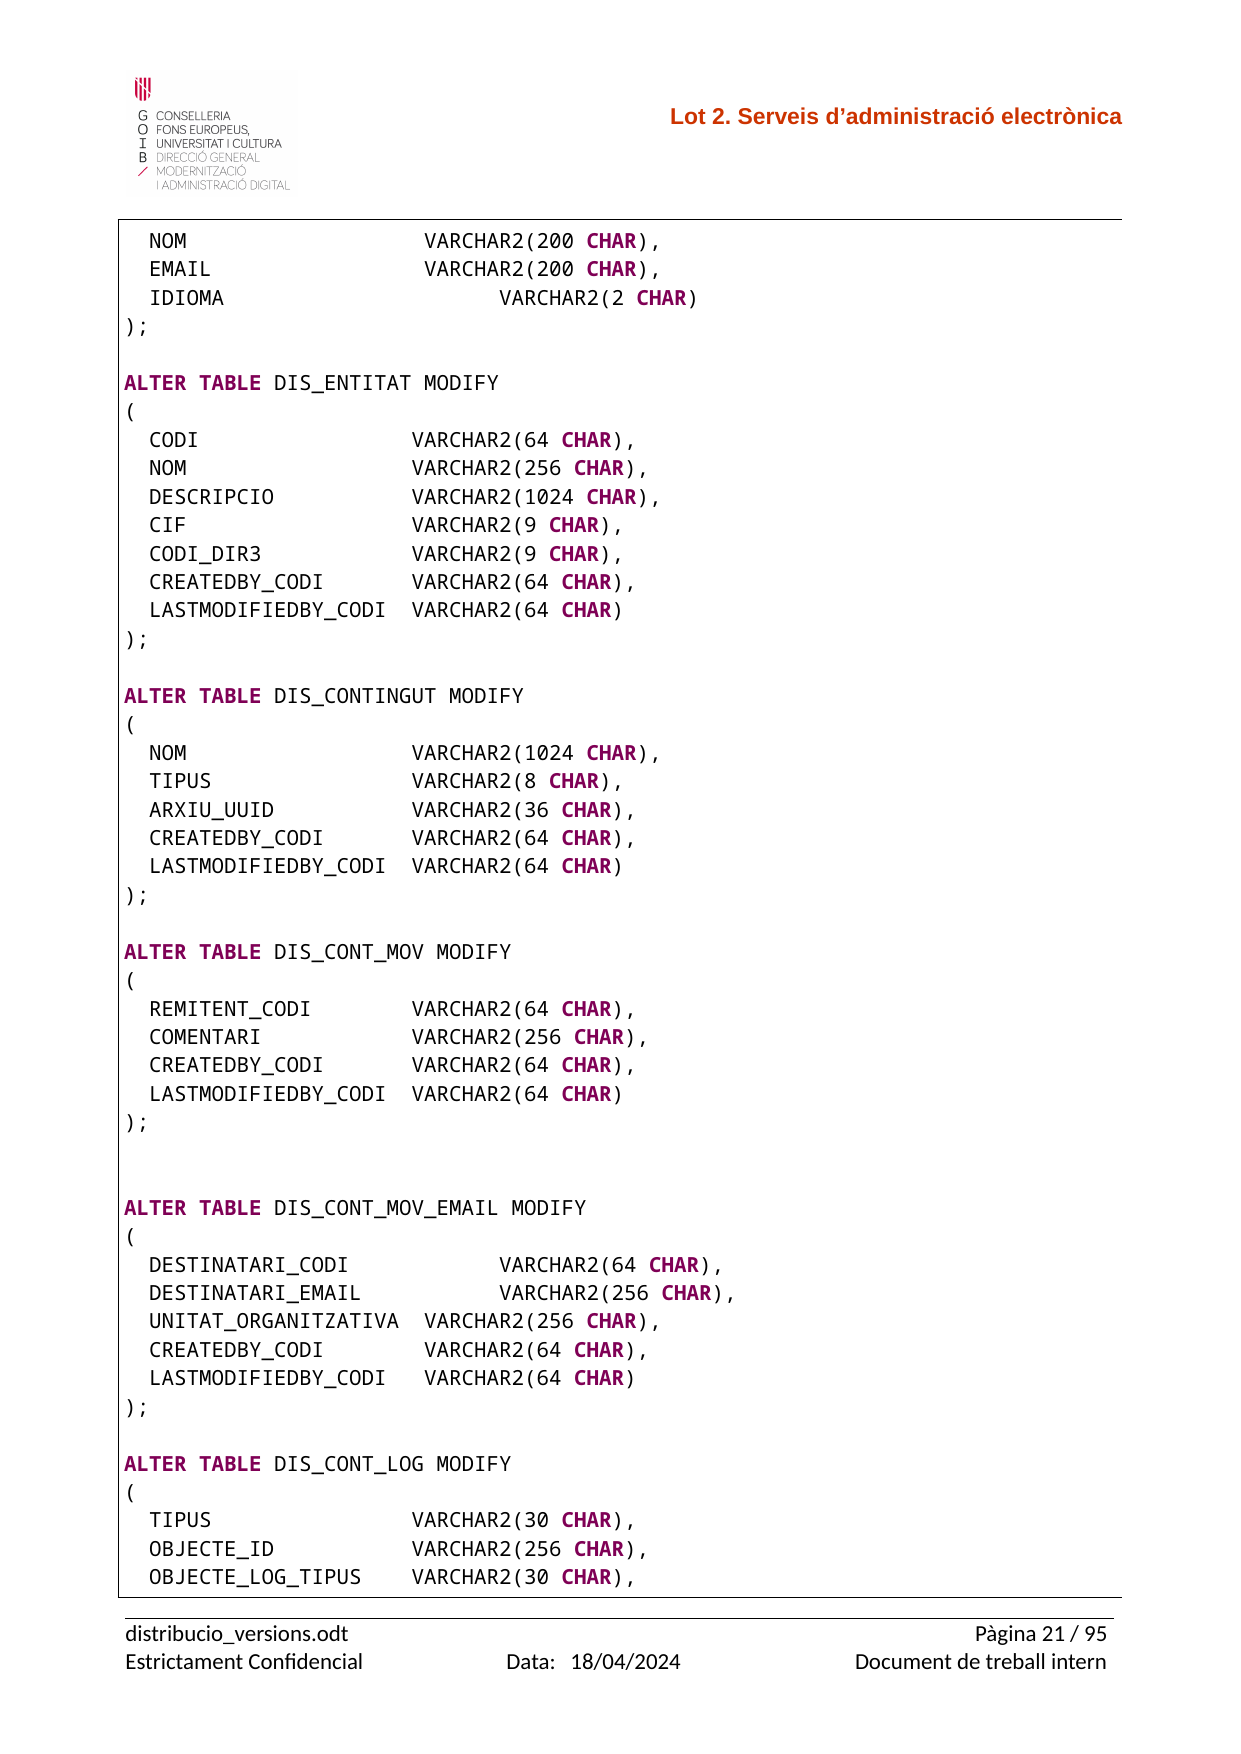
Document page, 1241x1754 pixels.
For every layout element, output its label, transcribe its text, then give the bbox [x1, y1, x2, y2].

table_header NOM VARCHAR2(200 CHAR), EMAIL VARCHAR2(200 CHAR), IDIOMA VARCHAR2(2 CHAR) ); ALTER TABLE DIS_ENTITAT MODIFY ( CODI VARCHAR2(64 CHAR), NOM VARCHAR2(256 CHAR), DESCRIPCIO VARCHAR2(1024 CHAR), CIF VARCHAR2(9 CHAR), CODI_DIR3 VARCHAR2(9 CHAR), CREATEDBY_CODI VARCHAR2(64 CHAR), LASTMODIFIEDBY_CODI VARCHAR2(64 CHAR) ); ALTER TABLE DIS_CONTINGUT MODIFY ( NOM VARCHAR2(1024 CHAR), TIPUS VARCHAR2(8 CHAR), ARXIU_UUID VARCHAR2(36 CHAR), CREATEDBY_CODI VARCHAR2(64 CHAR), LASTMODIFIEDBY_CODI VARCHAR2(64 CHAR) ); ALTER TABLE DIS_CONT_MOV MODIFY ( REMITENT_CODI VARCHAR2(64 CHAR), COMENTARI VARCHAR2(256 CHAR), CREATEDBY_CODI VARCHAR2(64 CHAR), LASTMODIFIEDBY_CODI VARCHAR2(64 CHAR) ); ALTER TABLE DIS_CONT_MOV_EMAIL MODIFY ( DESTINATARI_CODI VARCHAR2(64 CHAR), DESTINATARI_EMAIL VARCHAR2(256 CHAR), UNITAT_ORGANITZATIVA VARCHAR2(256 CHAR), CREATEDBY_CODI VARCHAR2(64 CHAR), LASTMODIFIEDBY_CODI VARCHAR2(64 CHAR) ); ALTER TABLE DIS_CONT_LOG MODIFY ( TIPUS VARCHAR2(30 CHAR), OBJECTE_ID VARCHAR2(256 CHAR), OBJECTE_LOG_TIPUS VARCHAR2(30 CHAR), [119, 220, 1122, 1597]
picture [126, 70, 299, 197]
